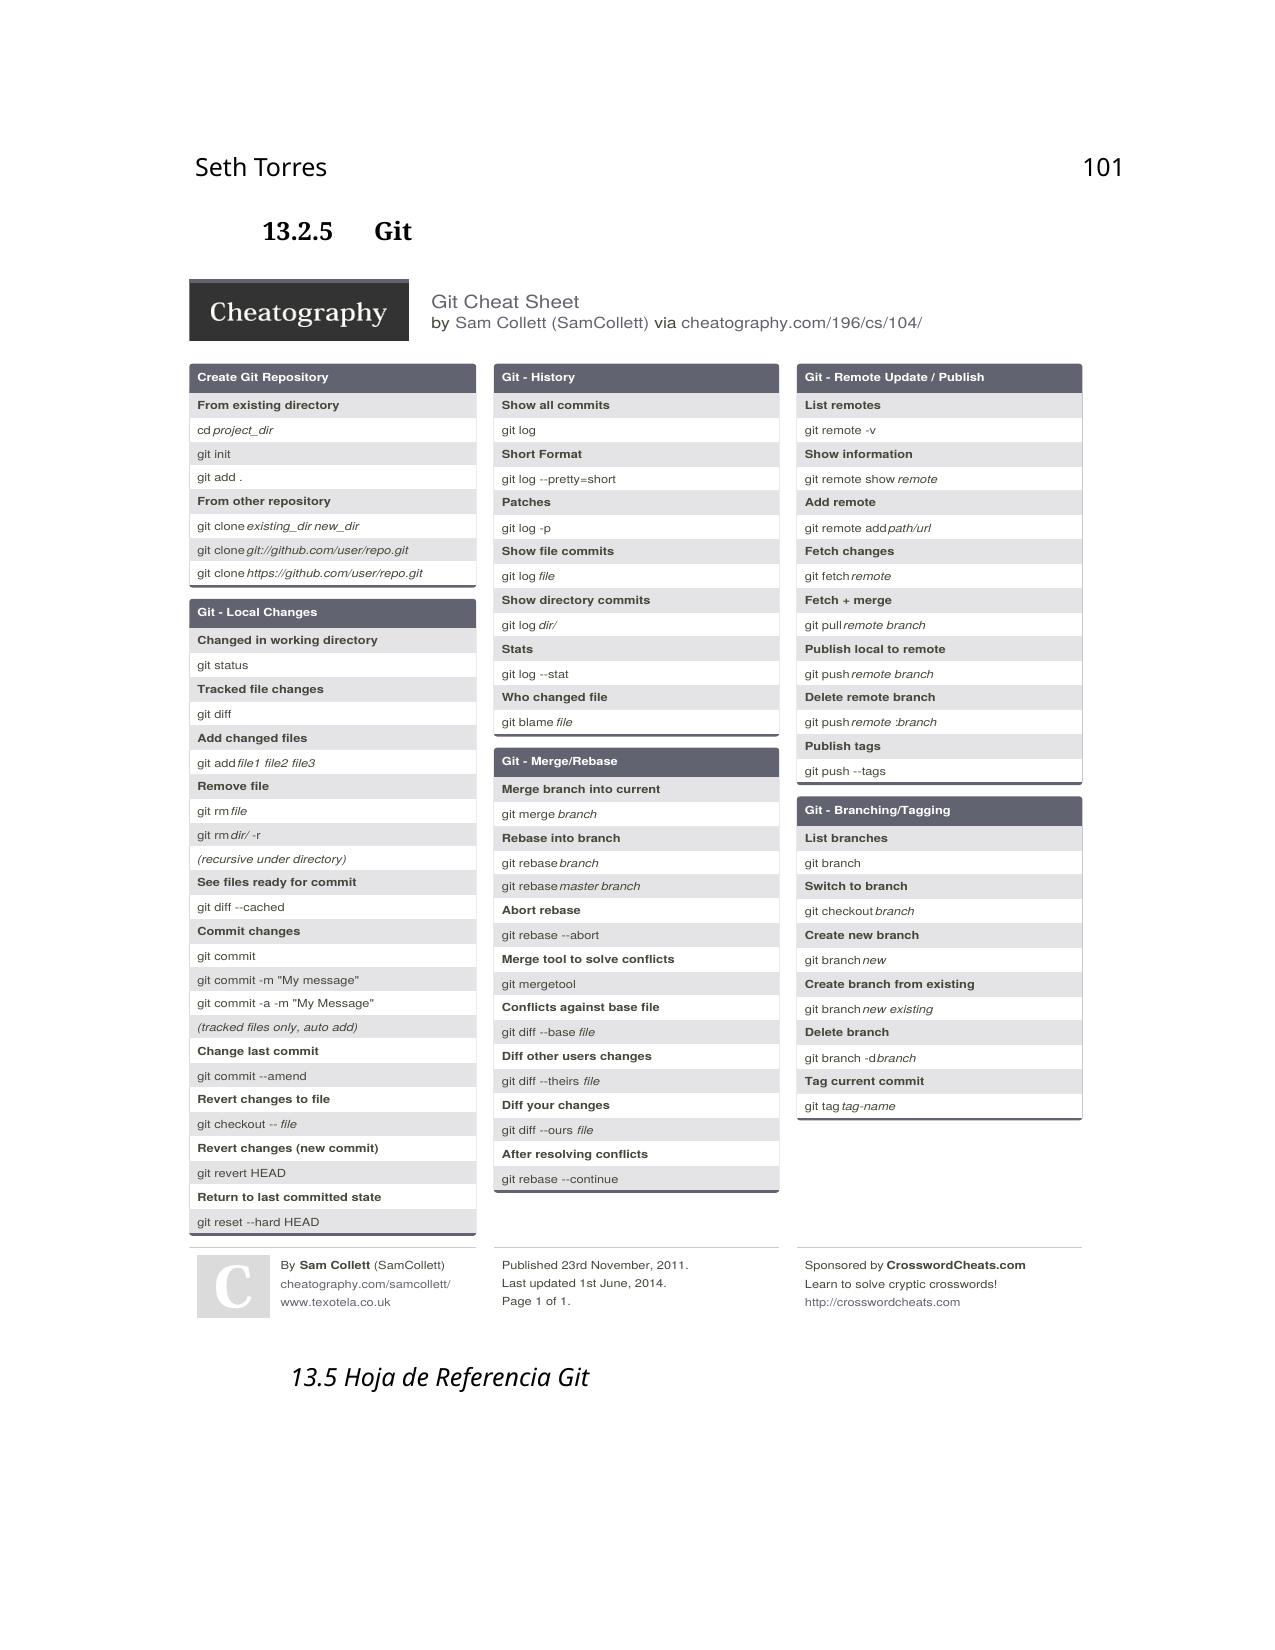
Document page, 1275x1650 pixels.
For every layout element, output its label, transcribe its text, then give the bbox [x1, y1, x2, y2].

subtitle Git [262, 213, 1125, 248]
subtitle [244, 265, 1026, 277]
text 13.5 Hoja de Referencia Git [244, 1326, 1026, 1394]
